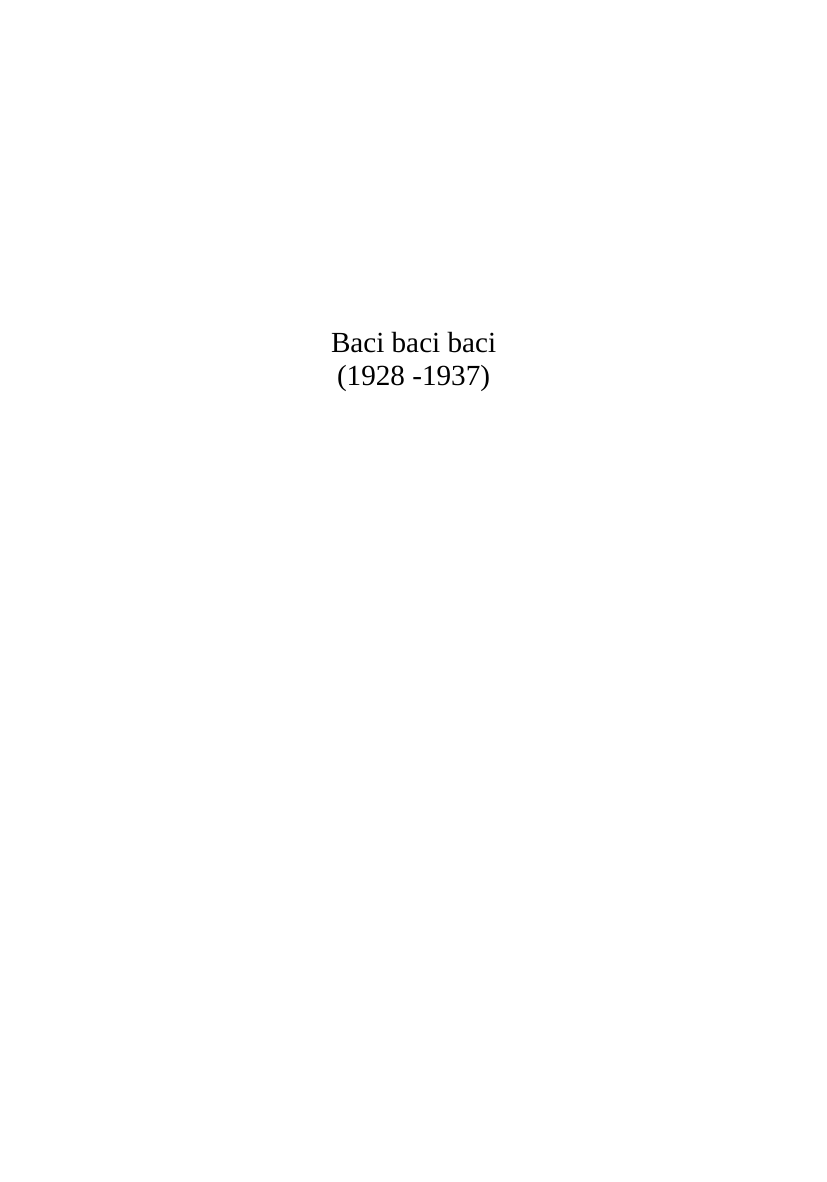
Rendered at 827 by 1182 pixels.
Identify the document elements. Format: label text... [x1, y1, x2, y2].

text Baci baci baci [88, 325, 738, 358]
text (1928 -1937) [88, 358, 738, 392]
